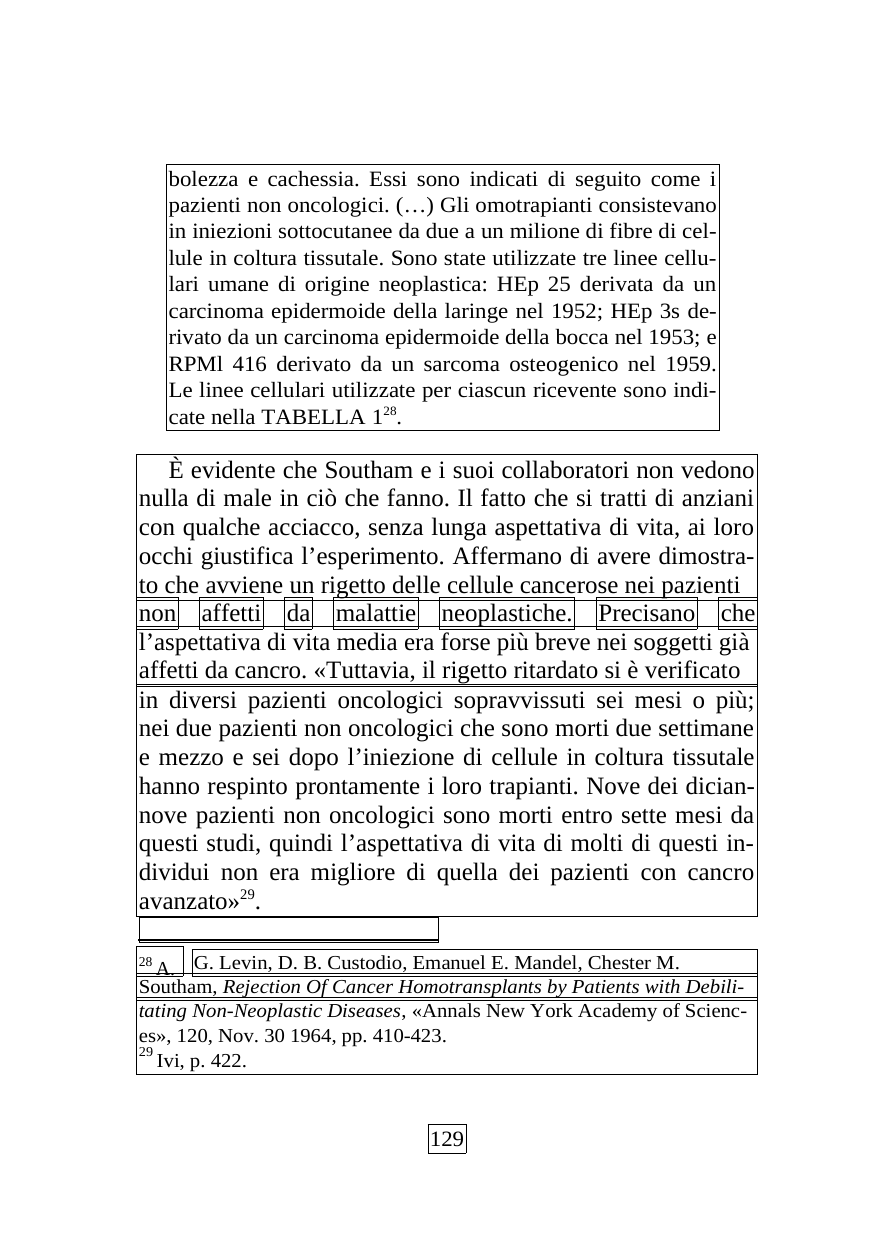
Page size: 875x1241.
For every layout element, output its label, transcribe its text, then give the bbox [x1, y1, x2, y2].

text G. Levin, D. B. Custodio, Emanuel E. Mandel, Chester M. [194, 951, 757, 973]
text bolezza e cachessia. Essi sono indicati di seguito come i pazienti non oncologici. (…) Gli omotrapianti consistevano in iniezioni sottocutanee da due a un milione di fibre di cel- lule in coltura tissutale. Sono state utilizzate tre linee cellu- lari umane di origine neoplastica: HEp 25 derivata da un carcinoma epidermoide della laringe nel 1952; HEp 3s de- rivato da un carcinoma epidermoide della bocca nel 1953; e RPMl 416 derivato da un sarcoma osteogenico nel 1959. Le linee cellulari utilizzate per ciascun ricevente sono indi- cate nella TABELLA 128. [168, 166, 718, 429]
text non [139, 598, 178, 626]
text affetti [201, 598, 263, 626]
text Southam, Rejection Of Cancer Homotransplants by Patients with Debili- [139, 975, 757, 997]
text l’aspettativa di vita media era forse più breve nei soggetti già affetti da cancro. «Tuttavia, il rigetto ritardato si è verificato [139, 627, 757, 684]
text È evidente che Southam e i suoi collaboratori non vedono nulla di male in ciò che fanno. Il fatto che si tratti di anziani con qualche acciacco, senza lunga aspettativa di vita, ai loro occhi giustifica l’esperimento. Affermano di avere dimostra- to che avviene un rigetto delle cellule cancerose nei pazienti [139, 455, 755, 598]
text malattie [336, 598, 418, 626]
text 29 Ivi, p. 422. [139, 1048, 757, 1072]
text che [721, 598, 757, 626]
text Precisano [598, 598, 697, 626]
text 28 A. [139, 947, 182, 973]
text da [287, 598, 312, 626]
text tating Non-Neoplastic Diseases, «Annals New York Academy of Scienc- es», 120, Nov. 30 1964, pp. 410-423. [139, 999, 757, 1047]
text 129 [429, 1126, 466, 1151]
text in diversi pazienti oncologici sopravvissuti sei mesi o più; nei due pazienti non oncologici che sono morti due settimane e mezzo e sei dopo l’iniezione di cellule in coltura tissutale hanno respinto prontamente i loro trapianti. Nove dei dician- nove pazienti non oncologici sono morti entro sette mesi da questi studi, quindi l’aspettativa di vita di molti di questi in- dividui non era migliore di quella dei pazienti con cancro avanzato»29. [139, 685, 755, 915]
text neoplastiche. [441, 598, 574, 626]
